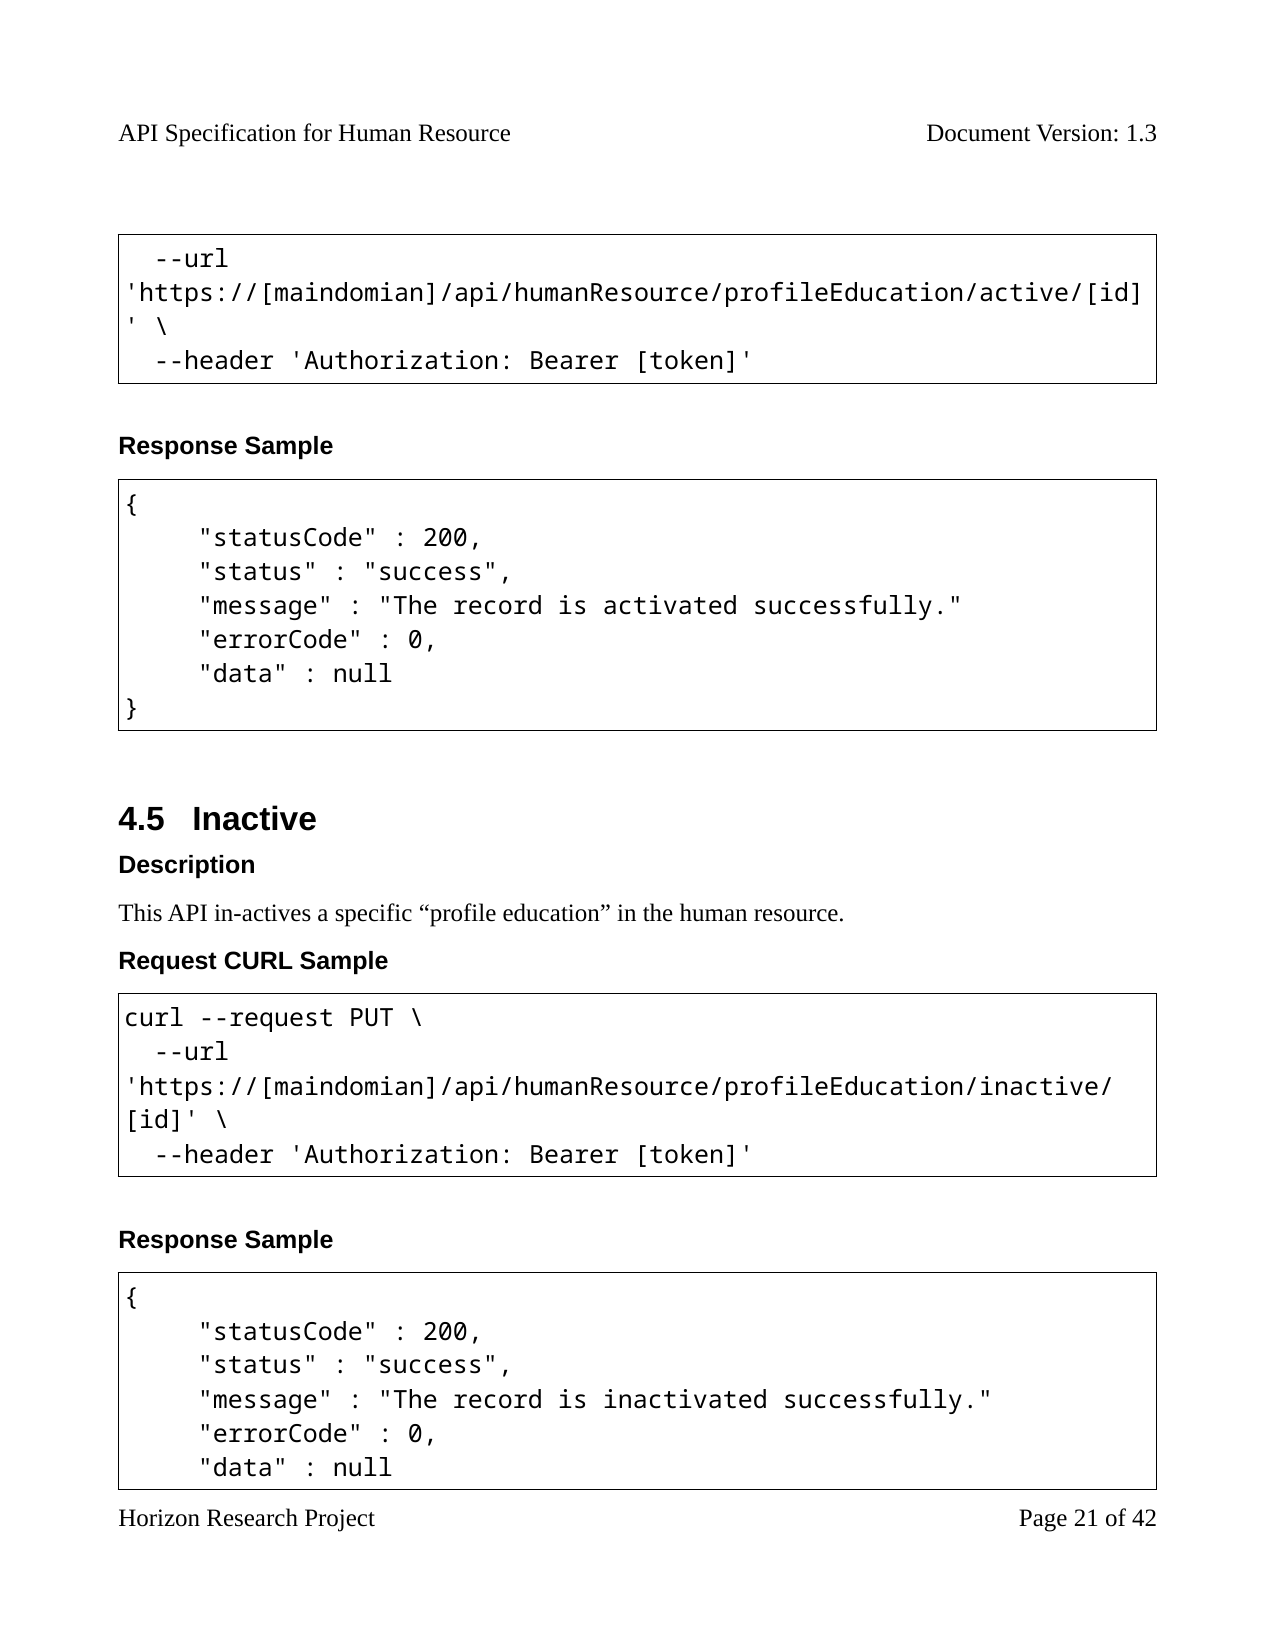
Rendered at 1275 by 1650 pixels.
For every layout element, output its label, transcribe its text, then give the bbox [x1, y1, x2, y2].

text Response Sample [118, 1225, 1157, 1253]
table_header curl --request PUT \ --url 'https://[maindomian]/api/humanResource/profileEducation/inactive/[id]' \ --header 'Authorization: Bearer [token]' [119, 994, 1156, 1176]
text Request CURL Sample [118, 946, 1157, 974]
text This API in-actives a specific “profile education” in the human resource. [118, 898, 1157, 927]
text Description [118, 850, 1157, 879]
subtitle Inactive [118, 799, 1157, 838]
table_header { "statusCode" : 200, "status" : "success", "message" : "The record is activated successfully." "errorCode" : 0, "data" : null } [119, 480, 1156, 730]
table_header --url 'https://[maindomian]/api/humanResource/profileEducation/active/[id]' \ --header 'Authorization: Bearer [token]' [119, 235, 1156, 383]
table_header { "statusCode" : 200, "status" : "success", "message" : "The record is inactivated successfully." "errorCode" : 0, "data" : null [119, 1273, 1156, 1489]
text Response Sample [118, 431, 1157, 460]
